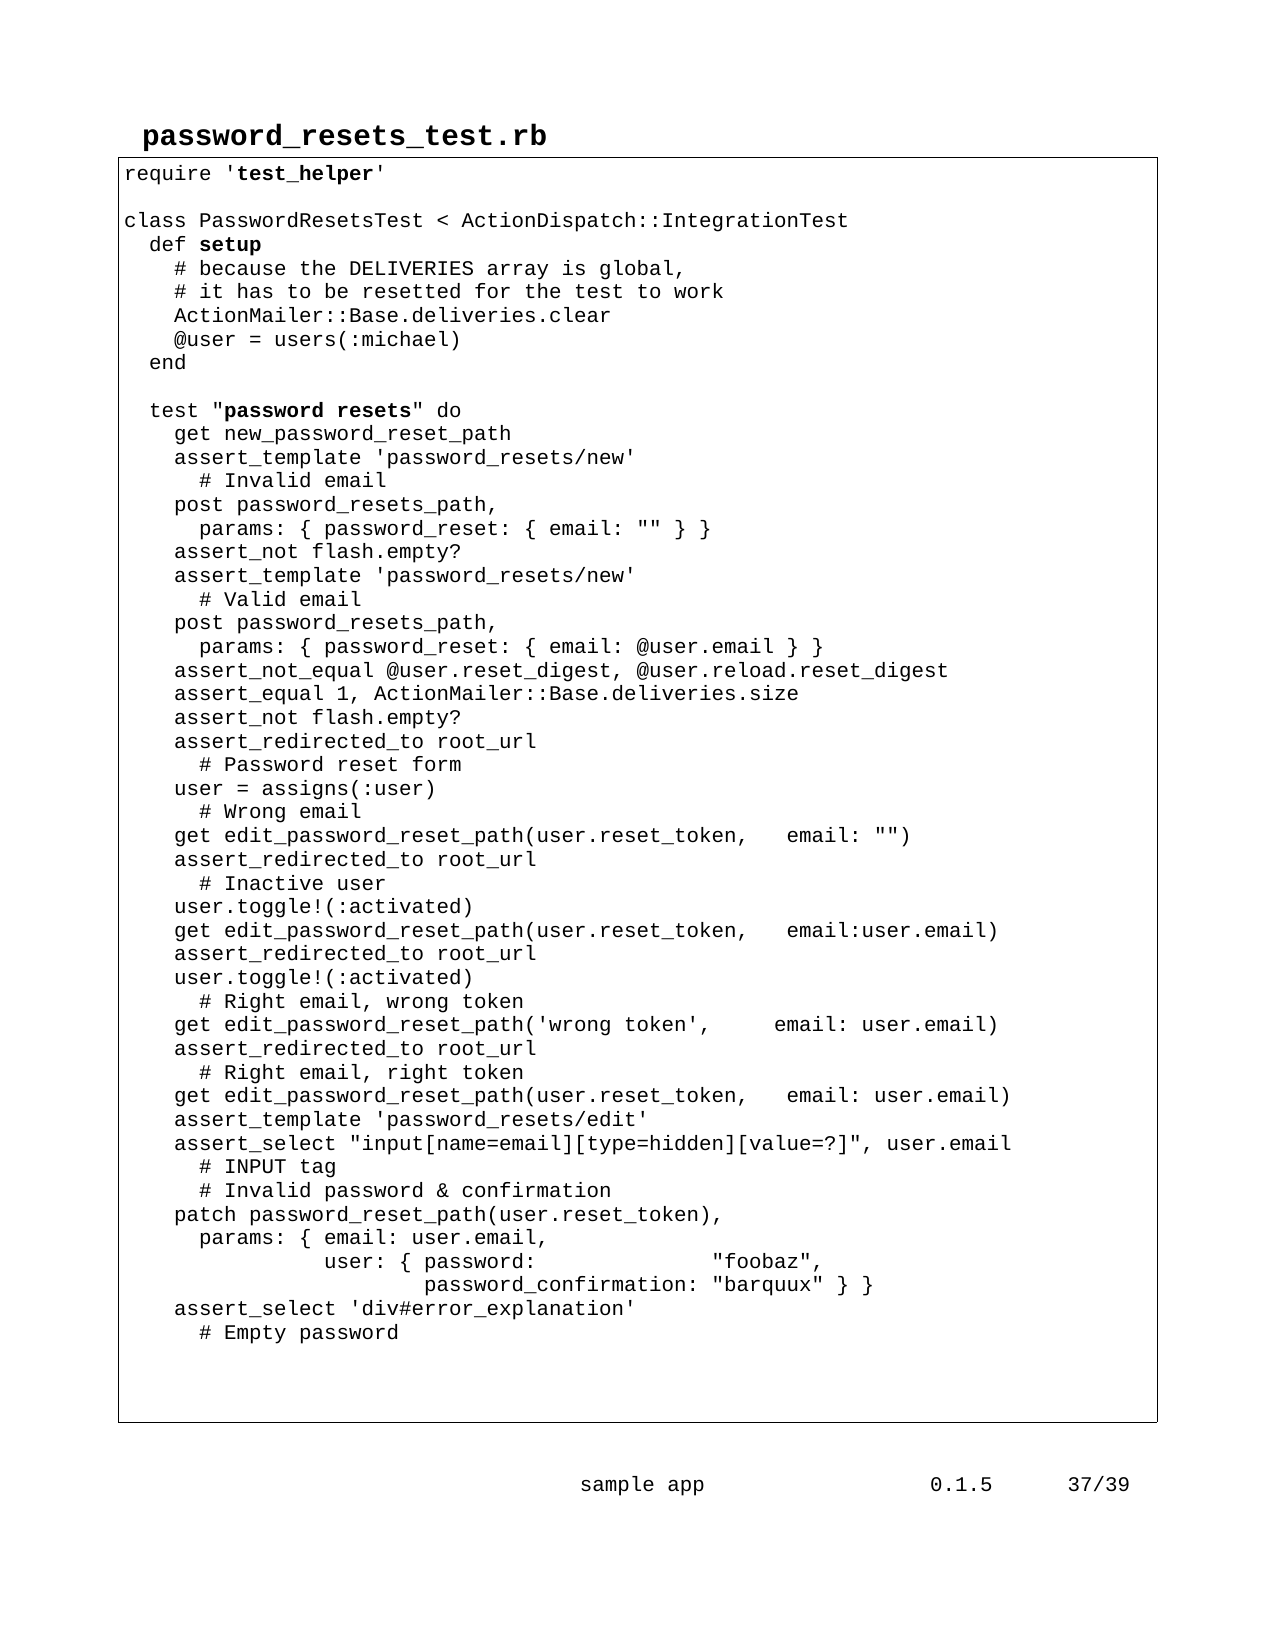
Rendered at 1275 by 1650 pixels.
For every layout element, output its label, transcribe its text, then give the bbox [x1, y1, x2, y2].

subtitle password_resets_test.rb [142, 121, 1157, 154]
table_header require 'test_helper' class PasswordResetsTest < ActionDispatch::IntegrationTest def setup # because the DELIVERIES array is global, # it has to be resetted for the test to work ActionMailer::Base.deliveries.clear @user = users(:michael) end test "password resets" do get new_password_reset_path assert_template 'password_resets/new' # Invalid email post password_resets_path, params: { password_reset: { email: "" } } assert_not flash.empty? assert_template 'password_resets/new' # Valid email post password_resets_path, params: { password_reset: { email: @user.email } } assert_not_equal @user.reset_digest, @user.reload.reset_digest assert_equal 1, ActionMailer::Base.deliveries.size assert_not flash.empty? assert_redirected_to root_url # Password reset form user = assigns(:user) # Wrong email get edit_password_reset_path(user.reset_token, email: "") assert_redirected_to root_url # Inactive user user.toggle!(:activated) get edit_password_reset_path(user.reset_token, email:user.email) assert_redirected_to root_url user.toggle!(:activated) # Right email, wrong token get edit_password_reset_path('wrong token', email: user.email) assert_redirected_to root_url # Right email, right token get edit_password_reset_path(user.reset_token, email: user.email) assert_template 'password_resets/edit' assert_select "input[name=email][type=hidden][value=?]", user.email # INPUT tag # Invalid password & confirmation patch password_reset_path(user.reset_token), params: { email: user.email, user: { password: "foobaz", password_confirmation: "barquux" } } assert_select 'div#error_explanation' # Empty password [119, 158, 1157, 1422]
